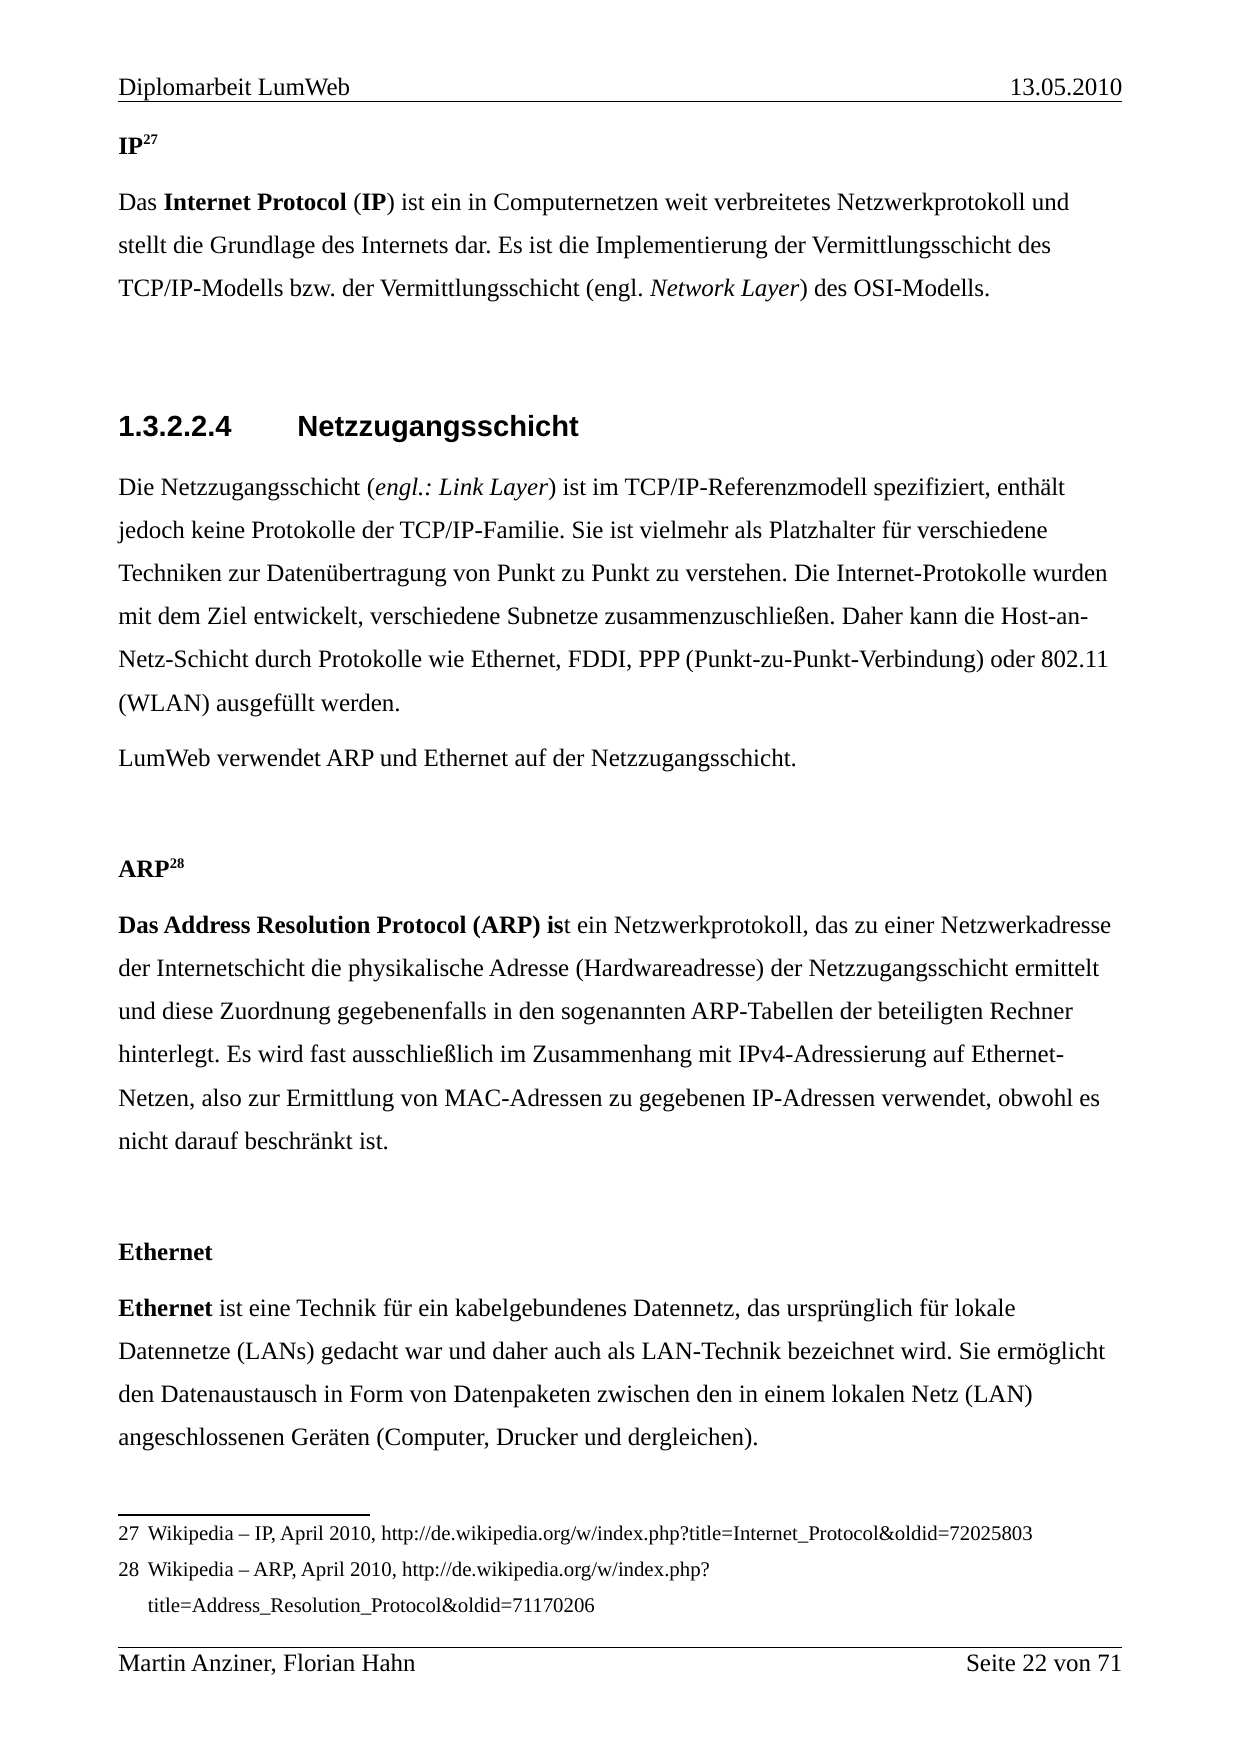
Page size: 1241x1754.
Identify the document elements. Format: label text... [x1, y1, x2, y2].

text Das Address Resolution Protocol (ARP) ist ein Netzwerkprotokoll, das zu einer Netzwerkadresse der Internetschicht die physikalische Adresse (Hardwareadresse) der Netzzugangsschicht ermittelt und diese Zuordnung gegebenenfalls in den sogenannten ARP-Tabellen der beteiligten Rechner hinterlegt. Es wird fast ausschließlich im Zusammenhang mit IPv4-Adressierung auf Ethernet-Netzen, also zur Ermittlung von MAC-Adressen zu gegebenen IP-Adressen verwendet, obwohl es nicht darauf beschränkt ist. [118, 910, 1122, 1154]
subtitle Netzzugangsschicht [118, 409, 1122, 443]
text Ethernet [118, 1237, 1122, 1266]
text ARP [118, 854, 1122, 883]
text Das Internet Protocol (IP) ist ein in Computernetzen weit verbreitetes Netzwerkprotokoll und stellt die Grundlage des Internets dar. Es ist die Implementierung der Vermittlungsschicht des TCP/IP-Modells bzw. der Vermittlungsschicht (engl. Network Layer) des OSI-Modells. [118, 187, 1122, 302]
text Ethernet ist eine Technik für ein kabelgebundenes Datennetz, das ursprünglich für lokale Datennetze (LANs) gedacht war und daher auch als LAN-Technik bezeichnet wird. Sie ermöglicht den Datenaustausch in Form von Datenpaketen zwischen den in einem lokalen Netz (LAN) angeschlossenen Geräten (Computer, Drucker und dergleichen). [118, 1293, 1122, 1451]
text IP [118, 131, 1122, 160]
text LumWeb verwendet ARP und Ethernet auf der Netzzugangsschicht. [118, 743, 1122, 772]
text Wikipedia – ARP, April 2010, http://de.wikipedia.org/w/index.php?title=Address_Resolution_Protocol&oldid=71170206 [118, 1557, 1122, 1617]
text Die Netzzugangsschicht (engl.: Link Layer) ist im TCP/IP-Referenzmodell spezifiziert, enthält jedoch keine Protokolle der TCP/IP-Familie. Sie ist vielmehr als Platzhalter für verschiedene Techniken zur Datenübertragung von Punkt zu Punkt zu verstehen. Die Internet-Protokolle wurden mit dem Ziel entwickelt, verschiedene Subnetze zusammenzuschließen. Daher kann die Host-an-Netz-Schicht durch Protokolle wie Ethernet, FDDI, PPP (Punkt-zu-Punkt-Verbindung) oder 802.11 (WLAN) ausgefüllt werden. [118, 472, 1122, 716]
text Wikipedia – IP, April 2010, http://de.wikipedia.org/w/index.php?title=Internet_Protocol&oldid=72025803 [118, 1521, 1122, 1545]
